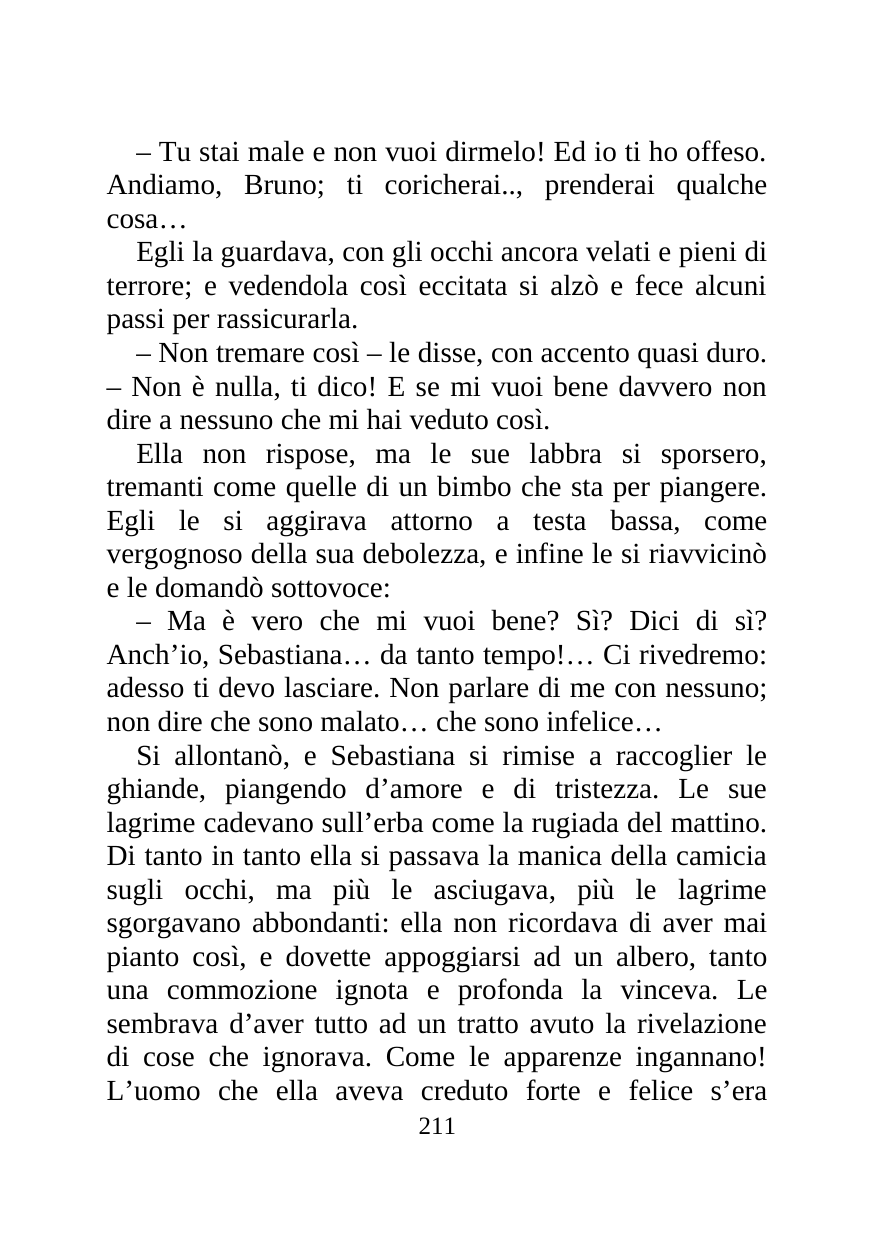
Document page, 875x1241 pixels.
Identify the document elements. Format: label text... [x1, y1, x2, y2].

text – Ma è vero che mi vuoi bene? Sì? Dici di sì? Anch’io, Sebastiana… da tanto tempo!… Ci rivedremo: adesso ti devo lasciare. Non parlare di me con nessuno; non dire che sono malato… che sono infelice… [106, 603, 768, 738]
text – Non tremare così – le disse, con accento quasi duro. – Non è nulla, ti dico! E se mi vuoi bene davvero non dire a nessuno che mi hai veduto così. [106, 335, 768, 436]
text Ella non rispose, ma le sue labbra si sporsero, tremanti come quelle di un bimbo che sta per piangere. Egli le si aggirava attorno a testa bassa, come vergognoso della sua debolezza, e infine le si riavvicinò e le domandò sottovoce: [106, 436, 768, 603]
text Egli la guardava, con gli occhi ancora velati e pieni di terrore; e vedendola così eccitata si alzò e fece alcuni passi per rassicurarla. [106, 234, 768, 335]
text Si allontanò, e Sebastiana si rimise a raccoglier le ghiande, piangendo d’amore e di tristezza. Le sue lagrime cadevano sull’erba come la rugiada del mattino. Di tanto in tanto ella si passava la manica della camicia sugli occhi, ma più le asciugava, più le lagrime sgorgavano abbondanti: ella non ricordava di aver mai pianto così, e dovette appoggiarsi ad un albero, tanto una commozione ignota e profonda la vinceva. Le sembrava d’aver tutto ad un tratto avuto la rivelazione di cose che ignorava. Come le apparenze ingannano! L’uomo che ella aveva creduto forte e felice s’era [106, 738, 768, 1107]
text – Tu stai male e non vuoi dirmelo! Ed io ti ho offeso. Andiamo, Bruno; ti coricherai.., prenderai qualche cosa… [106, 134, 768, 234]
